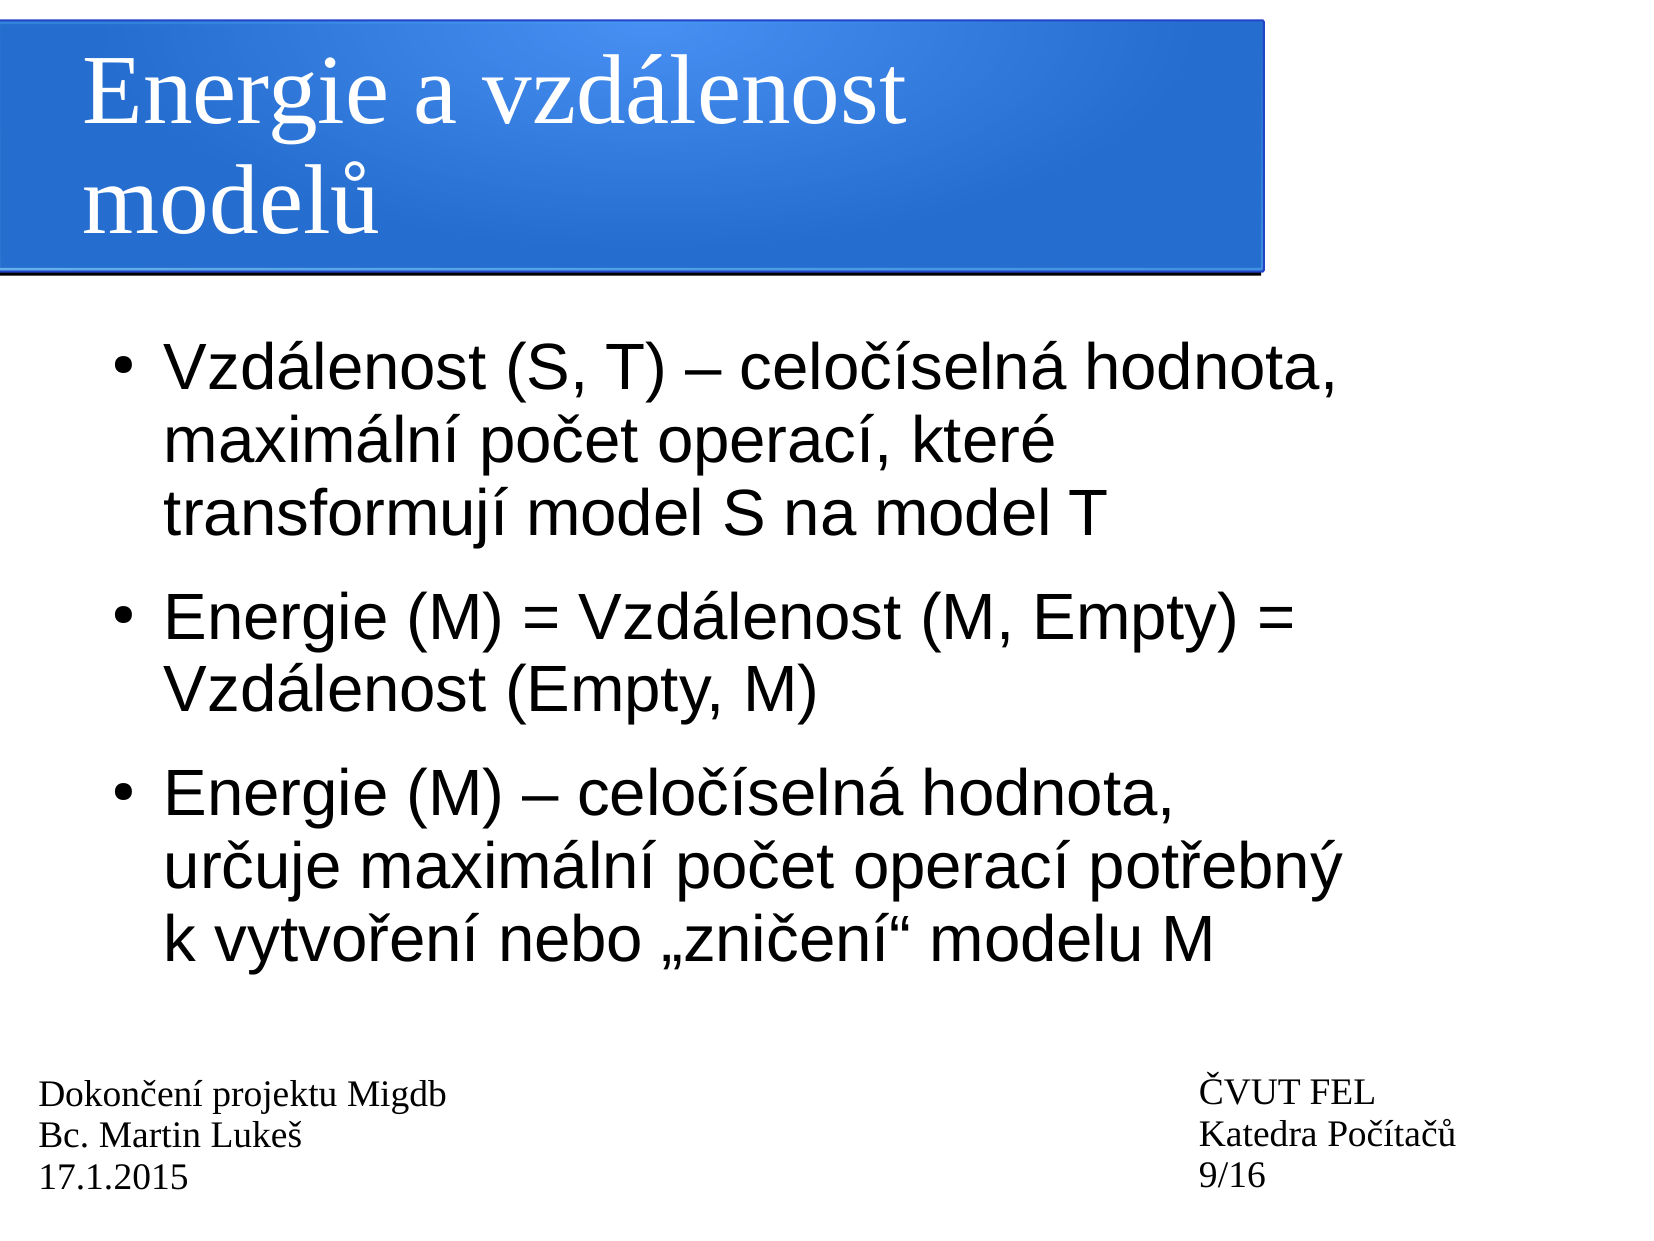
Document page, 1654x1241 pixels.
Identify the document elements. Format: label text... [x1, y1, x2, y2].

text_box Energie a vzdálenost modelů [82, 35, 1217, 256]
list Vzdálenost (S, T) – celočíselná hodnota, maximální počet operací, které transformují model S na model T Energie (M) = Vzdálenost (M, Empty) = Vzdálenost (Empty, M) Energie (M) – celočíselná hodnota, určuje maximální počet operací potřebný k vytvoření nebo „zničení“ modelu M [94, 330, 1364, 1051]
text_box ČVUT FEL Katedra Počítačů <number>/16 [1184, 1063, 1571, 1204]
text_box Dokončení projektu Migdb Bc. Martin Lukeš 17.1.2015 [23, 1065, 1087, 1205]
